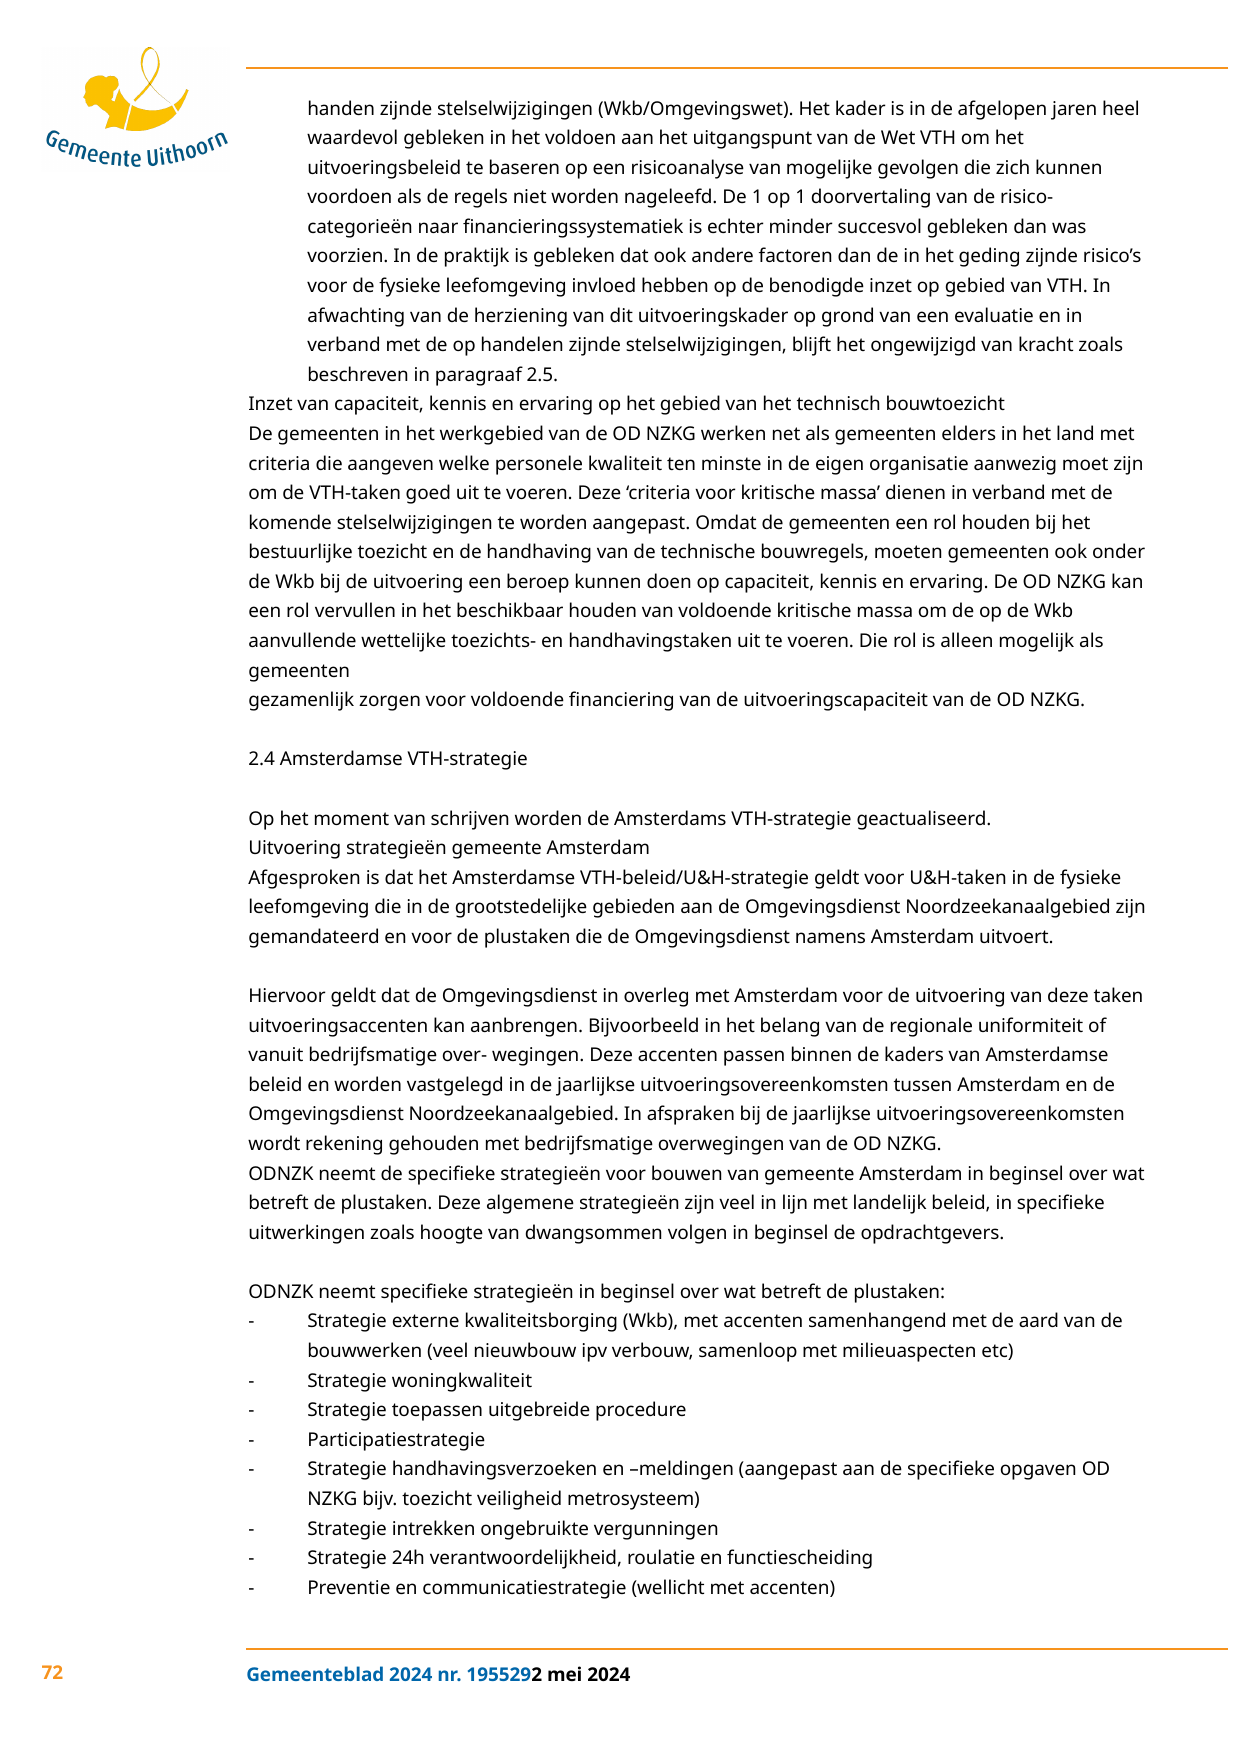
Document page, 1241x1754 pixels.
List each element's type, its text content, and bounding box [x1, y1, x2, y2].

list Preventie en communicatiestrategie (wellicht met accenten) [248, 1574, 1152, 1600]
text ODNZK neemt de specifieke strategieën voor bouwen van gemeente Amsterdam in beginsel over wat betreft de plustaken. Deze algemene strategieën zijn veel in lijn met landelijk beleid, in specifieke uitwerkingen zoals hoogte van dwangsommen volgen in beginsel de opdrachtgevers. [248, 1160, 1152, 1245]
text ODNZK neemt specifieke strategieën in beginsel over wat betreft de plustaken: [248, 1278, 1152, 1304]
text Op het moment van schrijven worden de Amsterdams VTH-strategie geactualiseerd. [248, 805, 1152, 831]
text 2.4 Amsterdamse VTH-strategie [248, 746, 1152, 771]
list Strategie handhavingsverzoeken en –meldingen (aangepast aan de specifieke opgaven OD NZKG bijv. toezicht veiligheid metrosysteem) [248, 1456, 1152, 1511]
picture [41, 47, 231, 172]
list handen zijnde stelselwijzigingen (Wkb/Omgevingswet). Het kader is in de afgelopen jaren heel waardevol gebleken in het voldoen aan het uitgangspunt van de Wet VTH om het uitvoeringsbeleid te baseren op een risicoanalyse van mogelijke gevolgen die zich kunnen voordoen als de regels niet worden nageleefd. De 1 op 1 doorvertaling van de risico-categorieën naar financieringssystematiek is echter minder succesvol gebleken dan was voorzien. In de praktijk is gebleken dat ook andere factoren dan de in het geding zijnde risico’s voor de fysieke leefomgeving invloed hebben op de benodigde inzet op gebied van VTH. In afwachting van de herziening van dit uitvoeringskader op grond van een evaluatie en in verband met de op handelen zijnde stelselwijzigingen, blijft het ongewijzigd van kracht zoals beschreven in paragraaf 2.5. [248, 95, 1152, 387]
list Participatiestrategie [248, 1426, 1152, 1452]
text De gemeenten in het werkgebied van de OD NZKG werken net als gemeenten elders in het land met criteria die aangeven welke personele kwaliteit ten minste in de eigen organisatie aanwezig moet zijn om de VTH-taken goed uit te voeren. Deze ‘criteria voor kritische massa’ dienen in verband met de komende stelselwijzigingen te worden aangepast. Omdat de gemeenten een rol houden bij het bestuurlijke toezicht en de handhaving van de technische bouwregels, moeten gemeenten ook onder de Wkb bij de uitvoering een beroep kunnen doen op capaciteit, kennis en ervaring. De OD NZKG kan een rol vervullen in het beschikbaar houden van voldoende kritische massa om de op de Wkb aanvullende wettelijke toezichts- en handhavingstaken uit te voeren. Die rol is alleen mogelijk als gemeenten [248, 420, 1152, 683]
list Strategie externe kwaliteitsborging (Wkb), met accenten samenhangend met de aard van de bouwwerken (veel nieuwbouw ipv verbouw, samenloop met milieuaspecten etc) [248, 1308, 1152, 1363]
text Uitvoering strategieën gemeente Amsterdam [248, 834, 1152, 860]
text gezamenlijk zorgen voor voldoende financiering van de uitvoeringscapaciteit van de OD NZKG. [248, 686, 1152, 712]
text Inzet van capaciteit, kennis en ervaring op het gebied van het technisch bouwtoezicht [248, 391, 1152, 416]
text Hiervoor geldt dat de Omgevingsdienst in overleg met Amsterdam voor de uitvoering van deze taken uitvoeringsaccenten kan aanbrengen. Bijvoorbeeld in het belang van de regionale uniformiteit of vanuit bedrijfsmatige over- wegingen. Deze accenten passen binnen de kaders van Amsterdamse beleid en worden vastgelegd in de jaarlijkse uitvoeringsovereenkomsten tussen Amsterdam en de Omgevingsdienst Noordzeekanaalgebied. In afspraken bij de jaarlijkse uitvoeringsovereenkomsten wordt rekening gehouden met bedrijfsmatige overwegingen van de OD NZKG. [248, 982, 1152, 1156]
list Strategie intrekken ongebruikte vergunningen [248, 1515, 1152, 1541]
list Strategie woningkwaliteit [248, 1367, 1152, 1393]
list Strategie toepassen uitgebreide procedure [248, 1396, 1152, 1422]
text Afgesproken is dat het Amsterdamse VTH-beleid/U&H-strategie geldt voor U&H-taken in de fysieke leefomgeving die in de grootstedelijke gebieden aan de Omgevingsdienst Noordzeekanaalgebied zijn gemandateerd en voor de plustaken die de Omgevingsdienst namens Amsterdam uitvoert. [248, 864, 1152, 949]
list Strategie 24h verantwoordelijkheid, roulatie en functiescheiding [248, 1544, 1152, 1570]
